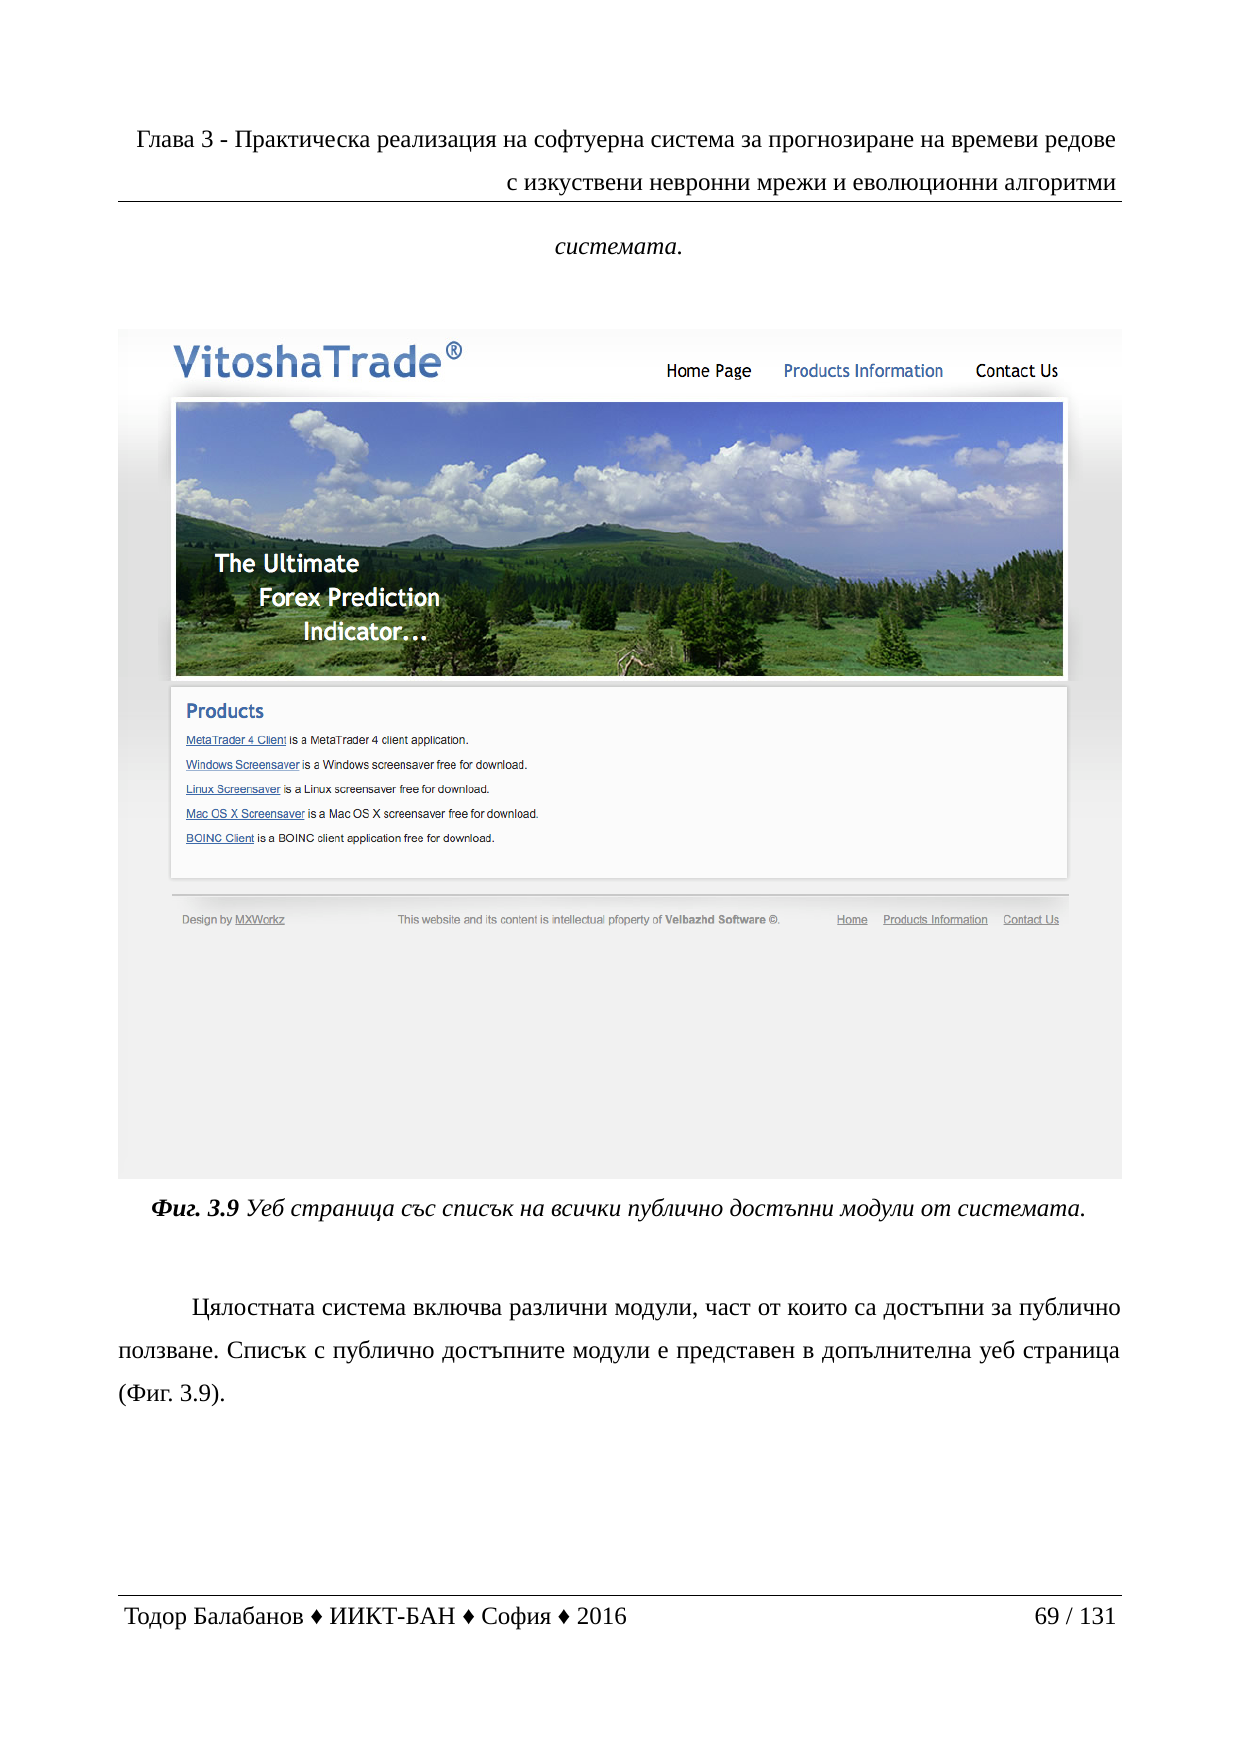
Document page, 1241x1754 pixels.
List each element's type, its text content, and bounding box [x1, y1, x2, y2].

text Фиг. 3.9 Уеб страница със списък на всички публично достъпни модули от системата. [118, 1179, 1122, 1222]
text Цялостната система включва различни модули, част от които са достъпни за публично ползване. Списък с публично достъпните модули е представен в допълнителна уеб страница (Фиг. 3.9). [118, 1292, 1122, 1407]
text системата. [118, 231, 1122, 260]
picture [118, 329, 1122, 1179]
